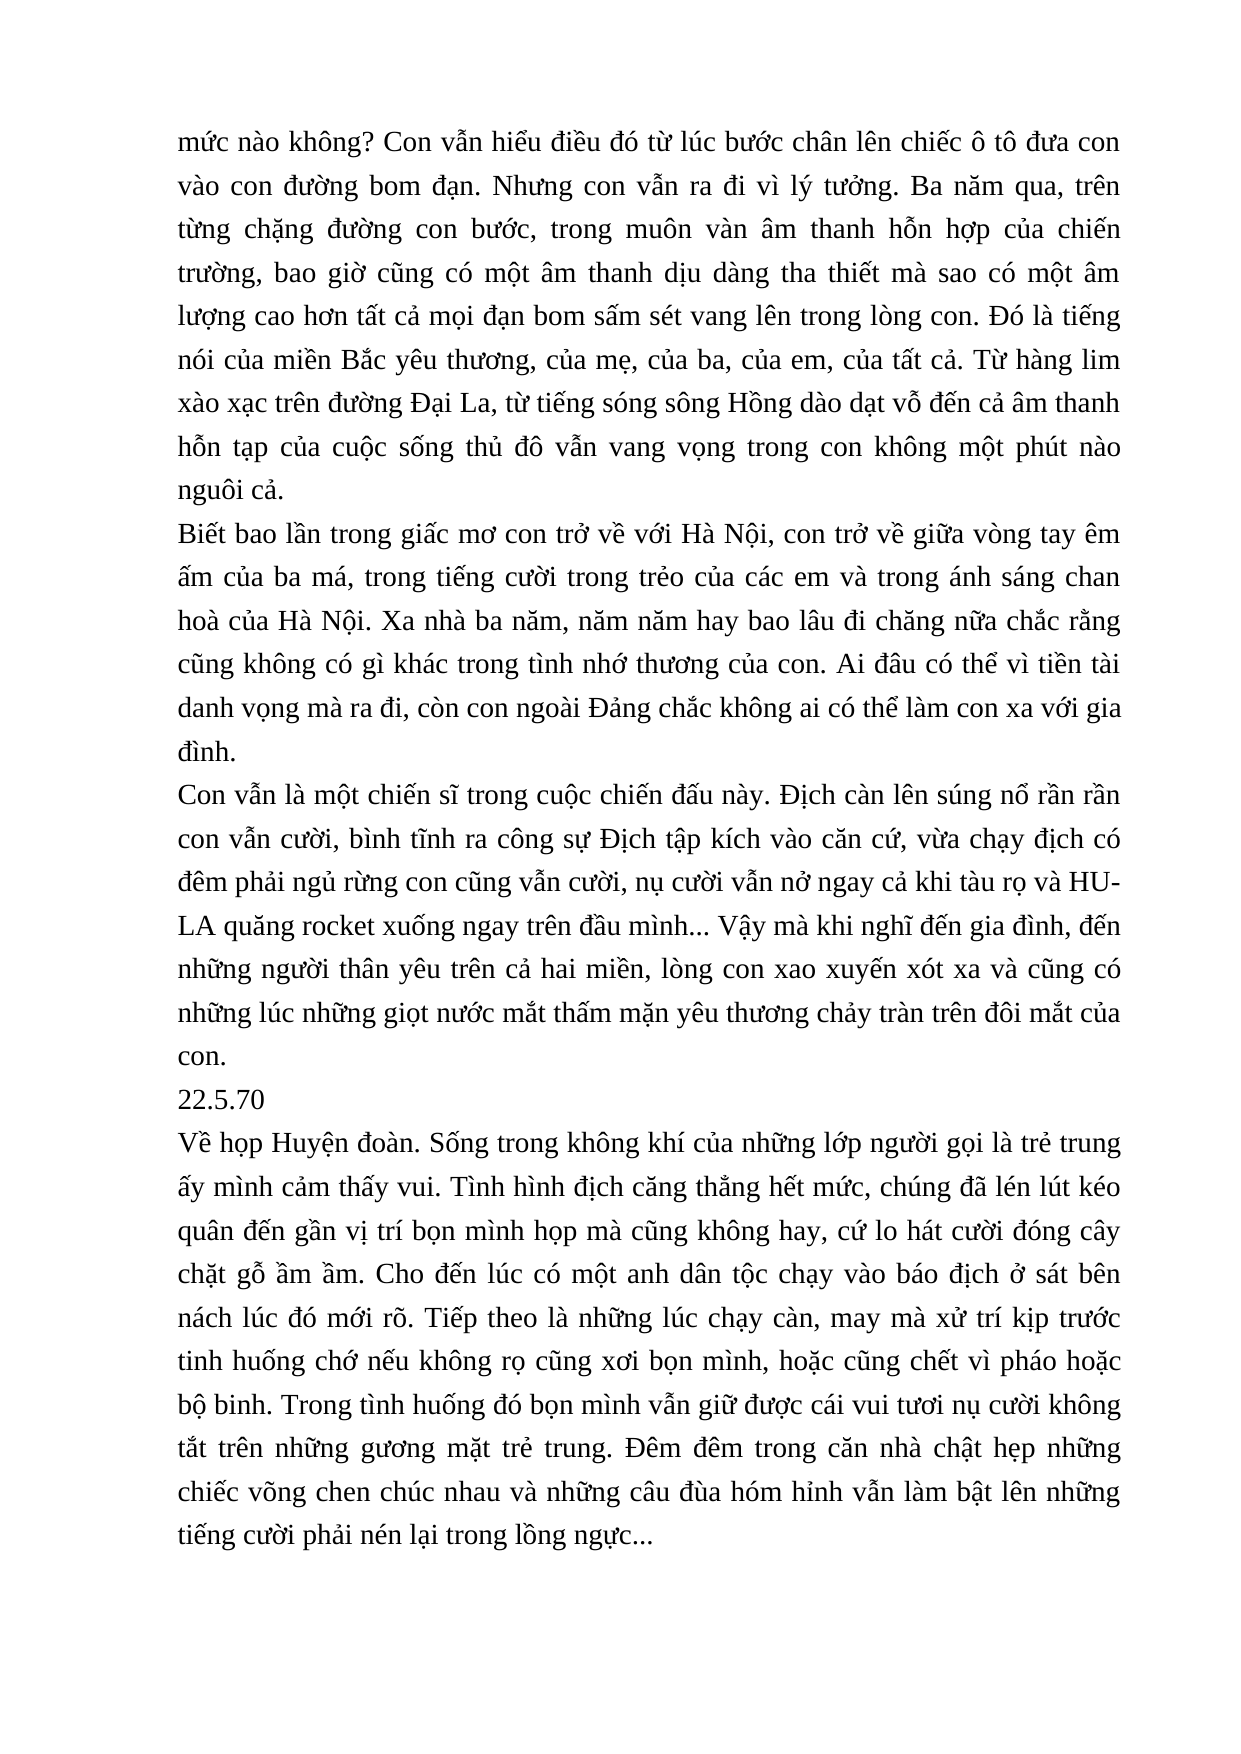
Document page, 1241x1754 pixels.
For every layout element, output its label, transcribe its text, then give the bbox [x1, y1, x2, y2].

text 22.5.70 [177, 1082, 1122, 1116]
text Về họp Huyện đoàn. Sống trong không khí của những lớp người gọi là trẻ trung ấy mình cảm thấy vui. Tình hình địch căng thẳng hết mức, chúng đã lén lút kéo quân đến gần vị trí bọn mình họp mà cũng không hay, cứ lo hát cười đóng cây chặt gỗ ầm ầm. Cho đến lúc có một anh dân tộc chạy vào báo địch ở sát bên nách lúc đó mới rõ. Tiếp theo là những lúc chạy càn, may mà xử trí kịp trước tinh huống chớ nếu không rọ cũng xơi bọn mình, hoặc cũng chết vì pháo hoặc bộ binh. Trong tình huống đó bọn mình vẫn giữ được cái vui tươi nụ cười không tắt trên những gương mặt trẻ trung. Đêm đêm trong căn nhà chật hẹp những chiếc võng chen chúc nhau và những câu đùa hóm hỉnh vẫn làm bật lên những tiếng cười phải nén lại trong lồng ngực... [177, 1126, 1122, 1551]
text Biết bao lần trong giấc mơ con trở về với Hà Nội, con trở về giữa vòng tay êm ấm của ba má, trong tiếng cười trong trẻo của các em và trong ánh sáng chan hoà của Hà Nội. Xa nhà ba năm, năm năm hay bao lâu đi chăng nữa chắc rằng cũng không có gì khác trong tình nhớ thương của con. Ai đâu có thể vì tiền tài danh vọng mà ra đi, còn con ngoài Đảng chắc không ai có thể làm con xa với gia đình. [177, 516, 1122, 767]
text Con vẫn là một chiến sĩ trong cuộc chiến đấu này. Địch càn lên súng nổ rần rần con vẫn cười, bình tĩnh ra công sự Địch tập kích vào căn cứ, vừa chạy địch có đêm phải ngủ rừng con cũng vẫn cười, nụ cười vẫn nở ngay cả khi tàu rọ và HU-LA quăng rocket xuống ngay trên đầu mình... Vậy mà khi nghĩ đến gia đình, đến những người thân yêu trên cả hai miền, lòng con xao xuyến xót xa và cũng có những lúc những giọt nước mắt thấm mặn yêu thương chảy tràn trên đôi mắt của con. [177, 777, 1122, 1072]
text mức nào không? Con vẫn hiểu điều đó từ lúc bước chân lên chiếc ô tô đưa con vào con đường bom đạn. Nhưng con vẫn ra đi vì lý tưởng. Ba năm qua, trên từng chặng đường con bước, trong muôn vàn âm thanh hỗn hợp của chiến trường, bao giờ cũng có một âm thanh dịu dàng tha thiết mà sao có một âm lượng cao hơn tất cả mọi đạn bom sấm sét vang lên trong lòng con. Đó là tiếng nói của miền Bắc yêu thương, của mẹ, của ba, của em, của tất cả. Từ hàng lim xào xạc trên đường Đại La, từ tiếng sóng sông Hồng dào dạt vỗ đến cả âm thanh hỗn tạp của cuộc sống thủ đô vẫn vang vọng trong con không một phút nào nguôi cả. [177, 124, 1122, 506]
